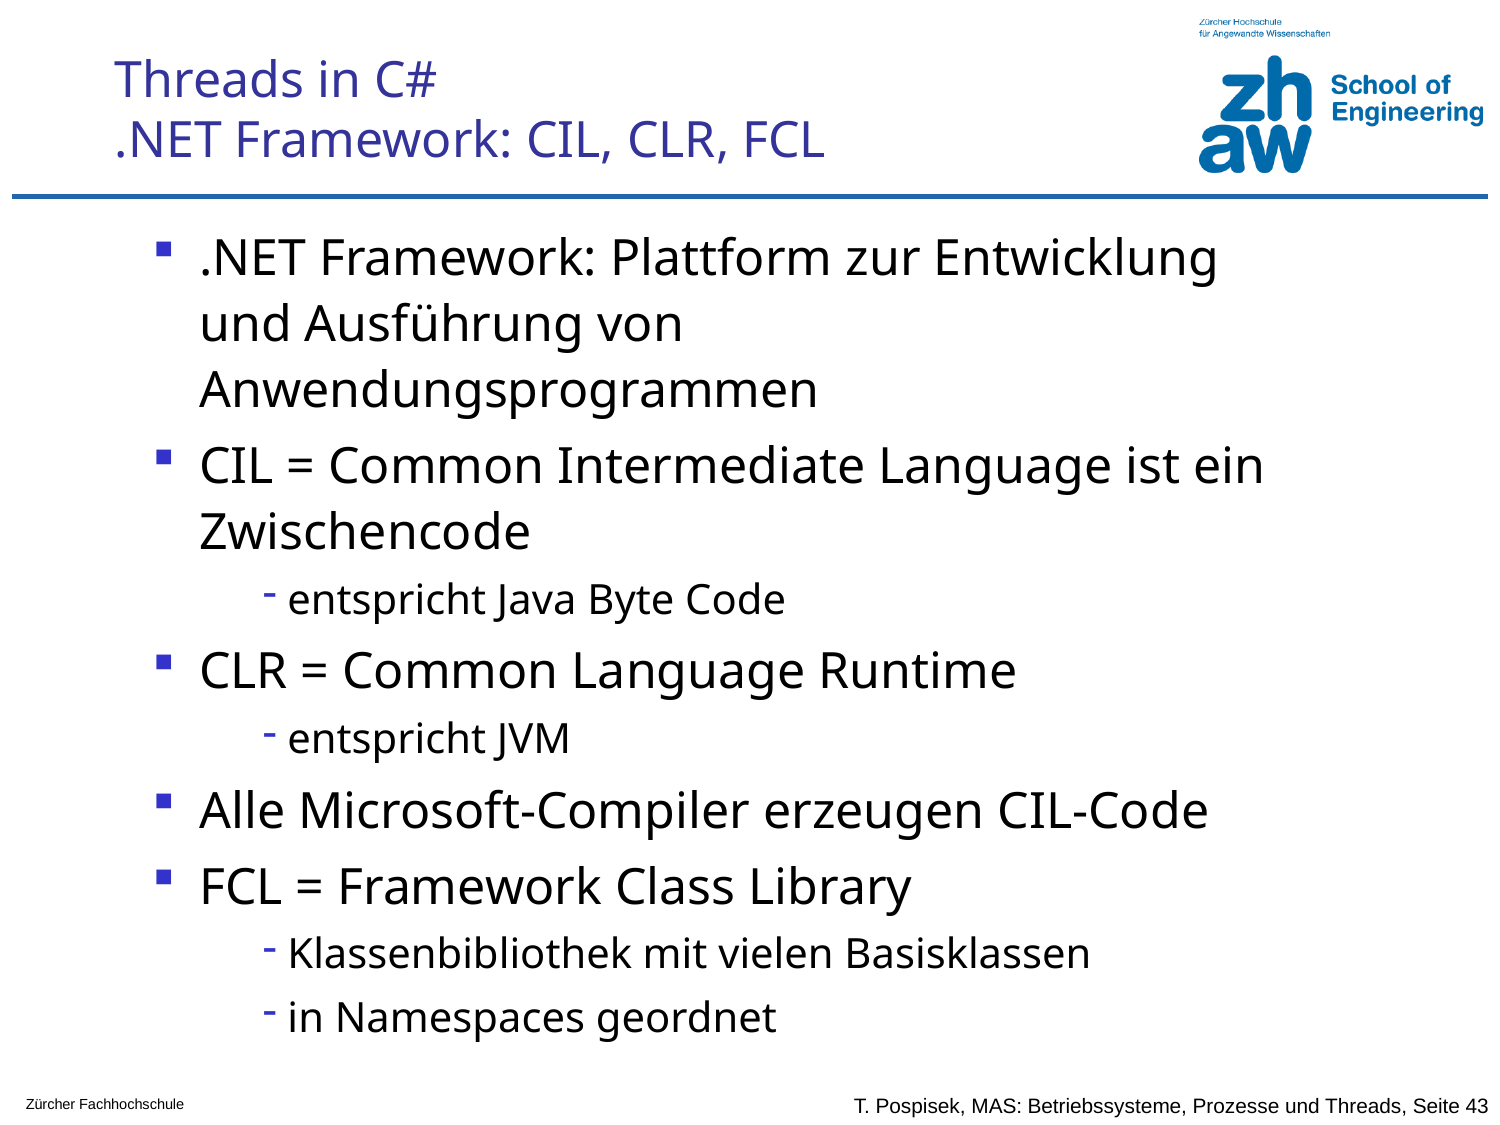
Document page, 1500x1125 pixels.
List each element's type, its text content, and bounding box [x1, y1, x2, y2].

picture [1199, 19, 1483, 173]
title Threads in C# .NET Framework: CIL, CLR, FCL [99, 62, 1379, 175]
text_box .NET Framework: Plattform zur Entwicklung und Ausführung von Anwendungsprogrammen CIL = Common Intermediate Language ist ein Zwischencode entspricht Java Byte Code CLR = Common Language Runtime entspricht JVM Alle Microsoft-Compiler erzeugen CIL-Code FCL = Framework Class Library Klassenbibliothek mit vielen Basisklassen in Namespaces geordnet [137, 212, 1325, 1049]
